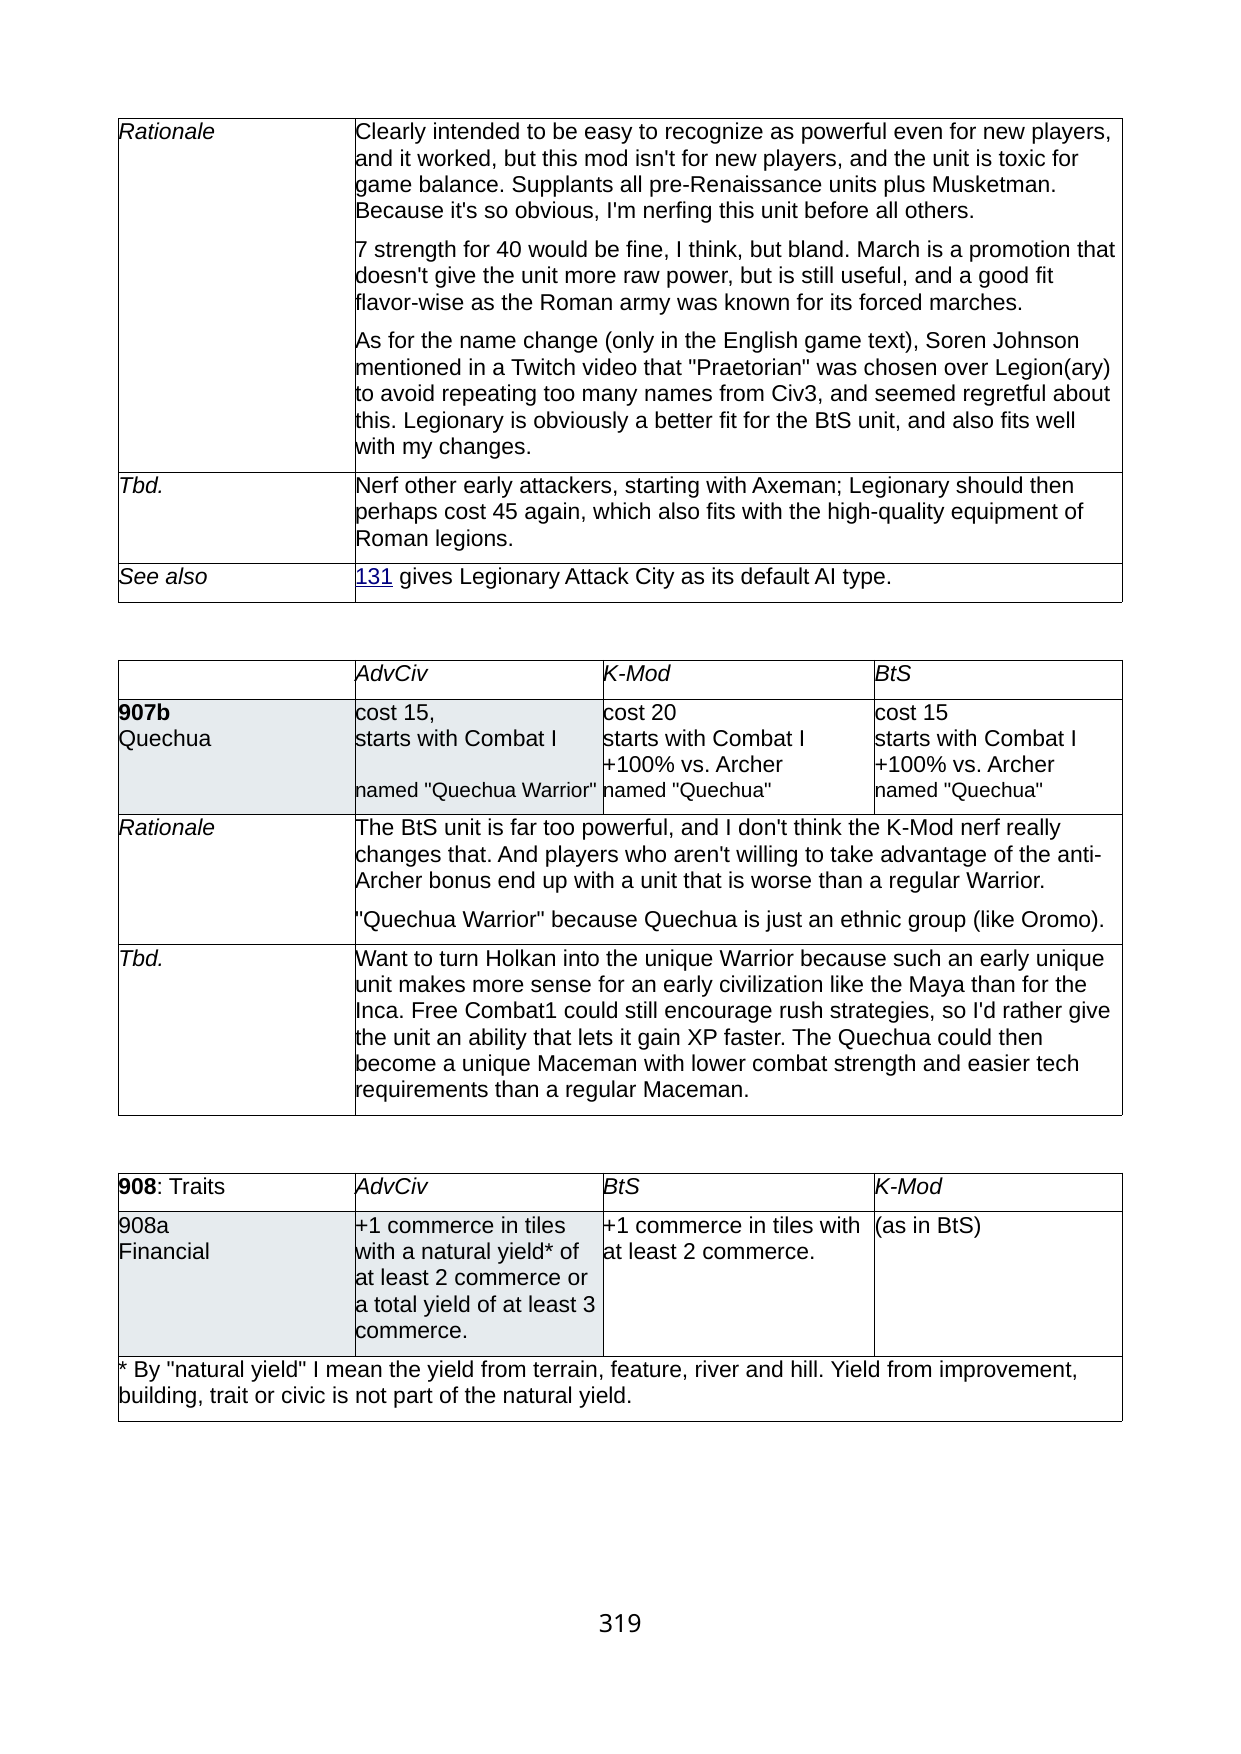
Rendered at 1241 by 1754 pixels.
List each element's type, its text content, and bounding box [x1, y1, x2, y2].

table_header BtS [875, 661, 1122, 698]
table_cell See also [119, 564, 355, 602]
table_cell +1 commerce in tiles with a natural yield* of at least 2 commerce or a total yield of at least 3 commerce. [356, 1212, 603, 1356]
table_cell cost 15, starts with Combat I named "Quechua Warrior" [356, 700, 603, 814]
table_cell Tbd. [119, 473, 355, 563]
table_cell The BtS unit is far too powerful, and I don't think the K-Mod nerf really changes that. And players who aren't willing to take advantage of the anti-Archer bonus end up with a unit that is worse than a regular Warrior. "Quechua Warrior" because Quechua is just an ethnic group (like Oromo). [356, 815, 1122, 944]
table_cell Rationale [119, 815, 355, 944]
table_cell Nerf other early attackers, starting with Axeman; Legionary should then perhaps cost 45 again, which also fits with the high-quality equipment of Roman legions. [356, 473, 1122, 563]
table_cell +1 commerce in tiles with at least 2 commerce. [604, 1212, 874, 1356]
table_cell Clearly intended to be easy to recognize as powerful even for new players, and it worked, but this mod isn't for new players, and the unit is toxic for game balance. Supplants all pre-Renaissance units plus Musketman. Because it's so obvious, I'm nerfing this unit before all others. 7 strength for 40 would be fine, I think, but bland. March is a promotion that doesn't give the unit more raw power, but is still useful, and a good fit flavor-wise as the Roman army was known for its forced marches. As for the name change (only in the English game text), Soren Johnson mentioned in a Twitch video that "Praetorian" was chosen over Legion(ary) to avoid repeating too many names from Civ3, and seemed regretful about this. Legionary is obviously a better fit for the BtS unit, and also fits well with my changes. [356, 119, 1122, 472]
table_header K-Mod [604, 661, 874, 698]
table_header BtS [604, 1174, 874, 1211]
table_cell 908a Financial [119, 1212, 355, 1356]
table_cell Tbd. [119, 945, 355, 1115]
table_cell Want to turn Holkan into the unique Warrior because such an early unique unit makes more sense for an early civilization like the Maya than for the Inca. Free Combat1 could still encourage rush strategies, so I'd rather give the unit an ability that lets it gain XP faster. The Quechua could then become a unique Maceman with lower combat strength and easier tech requirements than a regular Maceman. [356, 945, 1122, 1115]
table_cell 907b Quechua [119, 700, 355, 814]
table_header AdvCiv [356, 661, 603, 698]
table_cell 131 gives Legionary Attack City as its default AI type. [356, 564, 1122, 602]
table_header AdvCiv [356, 1174, 603, 1211]
table_cell cost 15 starts with Combat I +100% vs. Archer named "Quechua" [875, 700, 1122, 814]
table_cell cost 20 starts with Combat I +100% vs. Archer named "Quechua" [604, 700, 874, 814]
table_header 908: Traits [119, 1174, 355, 1211]
table_cell Rationale [119, 119, 355, 472]
table_header [119, 661, 355, 698]
table_header K-Mod [875, 1174, 1122, 1211]
table_cell * By "natural yield" I mean the yield from terrain, feature, river and hill. Yield from improvement, building, trait or civic is not part of the natural yield. [119, 1357, 1122, 1421]
table_cell (as in BtS) [875, 1212, 1122, 1356]
